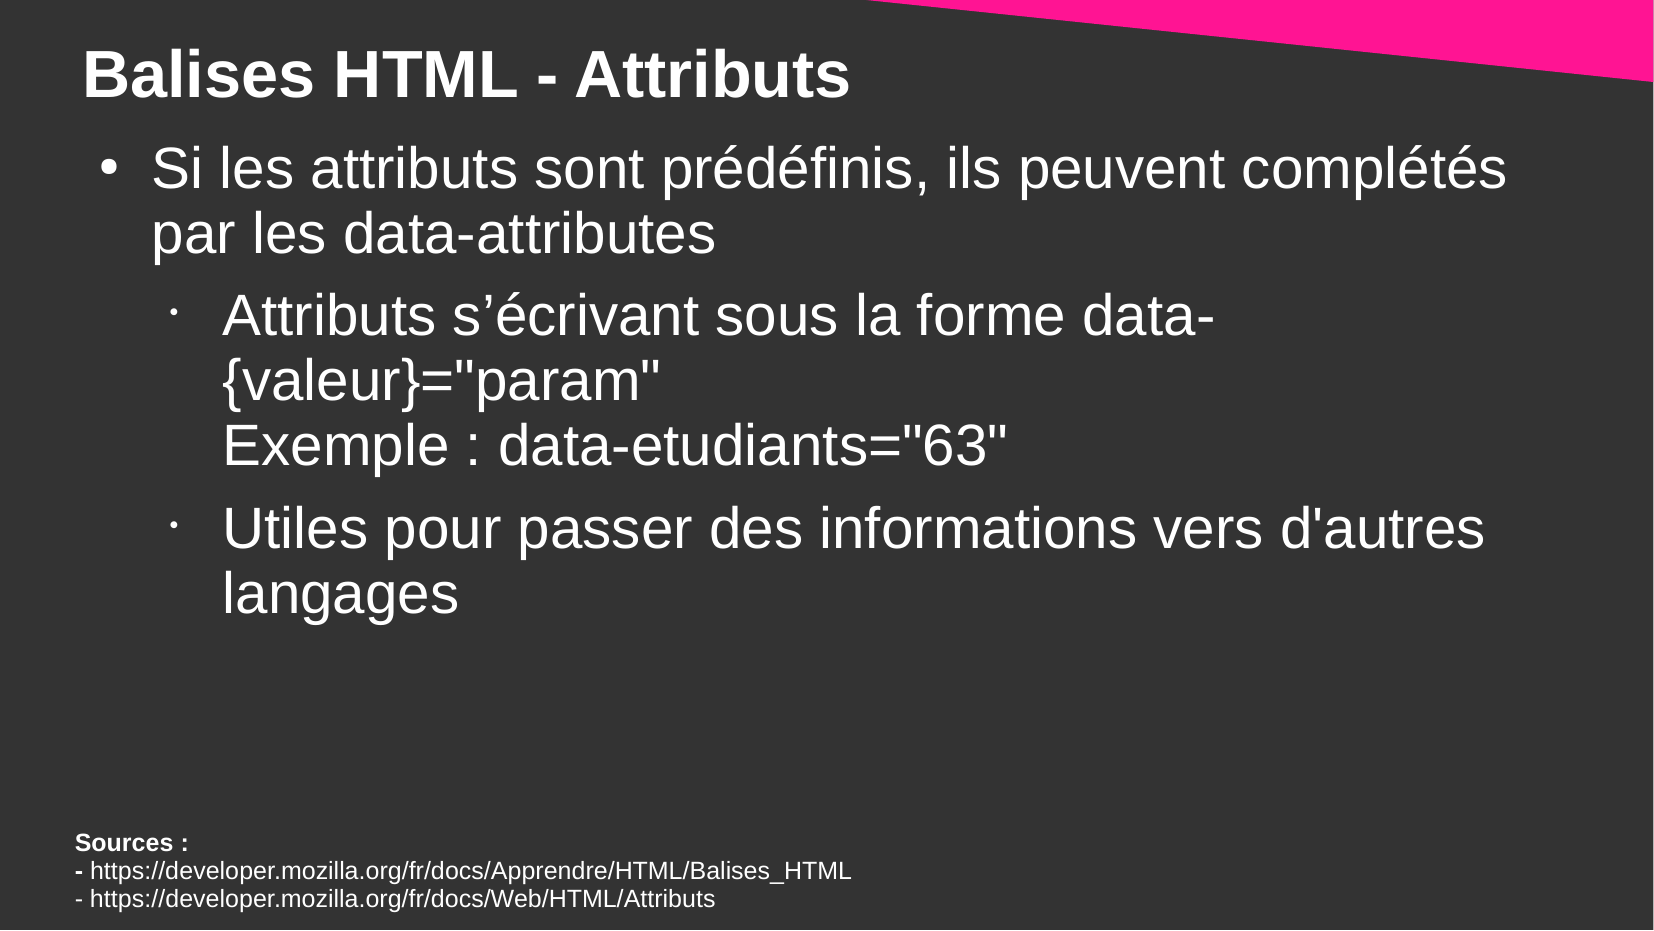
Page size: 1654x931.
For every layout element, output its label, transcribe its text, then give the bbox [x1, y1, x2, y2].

list Si les attributs sont prédéfinis, ils peuvent complétés par les data-attributes Attributs s’écrivant sous la forme data-{valeur}="param" Exemple : data-etudiants="63" Utiles pour passer des informations vers d'autres langages [80, 135, 1571, 788]
text_box Sources : - https://developer.mozilla.org/fr/docs/Apprendre/HTML/Balises_HTML - https://developer.mozilla.org/fr/docs/Web/HTML/Attributs [59, 821, 1546, 931]
title Balises HTML - Attributs [82, 37, 945, 114]
text_box [866, 0, 1654, 83]
